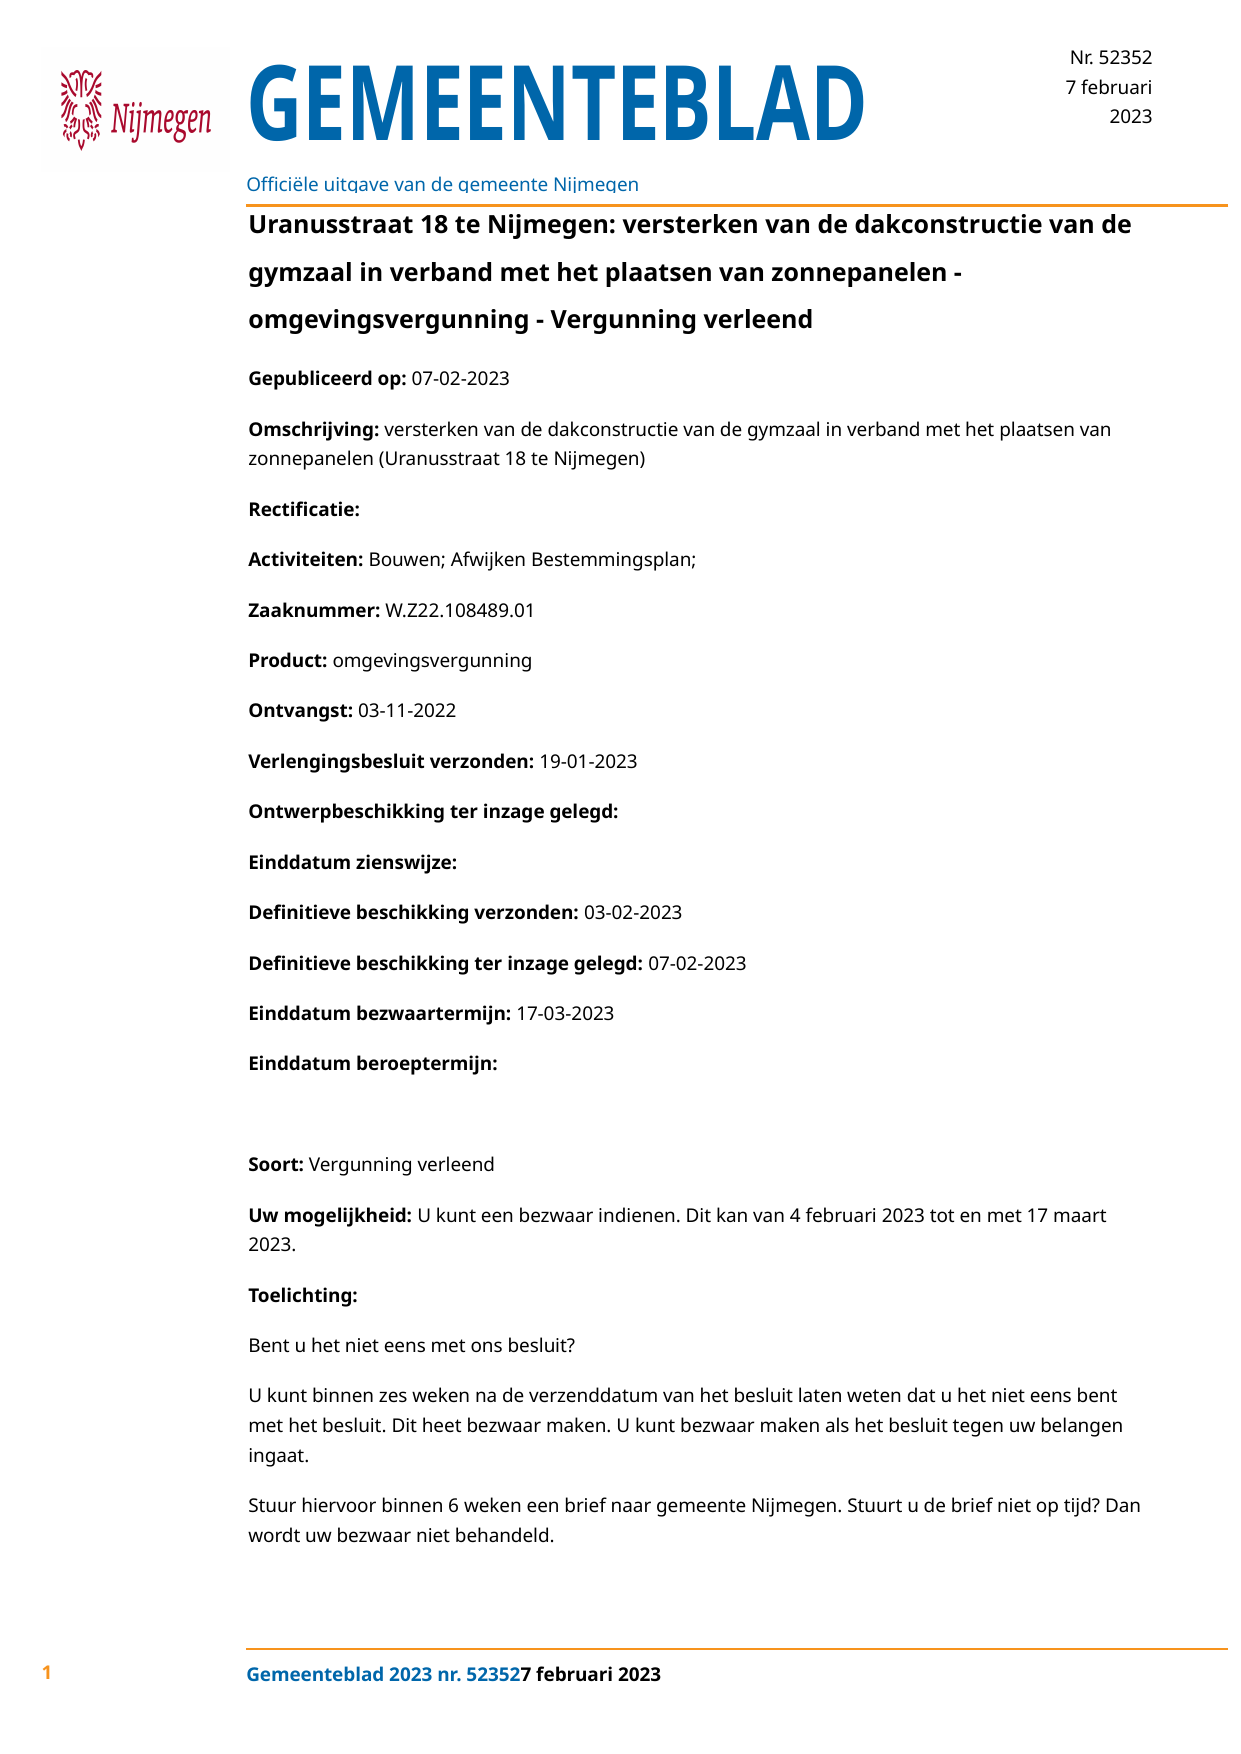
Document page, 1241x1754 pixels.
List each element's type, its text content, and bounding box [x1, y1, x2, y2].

text Ontwerpbeschikking ter inzage gelegd: [248, 798, 1152, 824]
text Rectificatie: [248, 496, 1152, 522]
text Product: omgevingsvergunning [248, 647, 1152, 673]
text Zaaknummer: W.Z22.108489.01 [248, 597, 1152, 622]
text Toelichting: [248, 1282, 1152, 1307]
text Einddatum zienswijze: [248, 849, 1152, 874]
text Uranusstraat 18 te Nijmegen: versterken van de dakconstructie van de gymzaal in verband met het plaatsen van zonnepanelen - omgevingsvergunning - Vergunning verleend [248, 207, 1152, 336]
text Einddatum bezwaartermijn: 17-03-2023 [248, 1000, 1152, 1026]
text Activiteiten: Bouwen; Afwijken Bestemmingsplan; [248, 546, 1152, 572]
text Soort: Vergunning verleend [248, 1151, 1152, 1177]
text Verlengingsbesluit verzonden: 19-01-2023 [248, 748, 1152, 774]
text Definitieve beschikking ter inzage gelegd: 07-02-2023 [248, 950, 1152, 975]
text Ontvangst: 03-11-2022 [248, 698, 1152, 723]
text Gepubliceerd op: 07-02-2023 [248, 366, 1152, 391]
text Omschrijving: versterken van de dakconstructie van de gymzaal in verband met het plaatsen van zonnepanelen (Uranusstraat 18 te Nijmegen) [248, 416, 1152, 471]
text Bent u het niet eens met ons besluit? [248, 1332, 1152, 1358]
text Stuur hiervoor binnen 6 weken een brief naar gemeente Nijmegen. Stuurt u de brief niet op tijd? Dan wordt uw bezwaar niet behandeld. [248, 1492, 1152, 1547]
picture [41, 47, 231, 172]
text Uw mogelijkheid: U kunt een bezwaar indienen. Dit kan van 4 februari 2023 tot en met 17 maart 2023. [248, 1202, 1152, 1257]
text Einddatum beroeptermijn: [248, 1051, 1152, 1076]
text Definitieve beschikking verzonden: 03-02-2023 [248, 899, 1152, 925]
text U kunt binnen zes weken na de verzenddatum van het besluit laten weten dat u het niet eens bent met het besluit. Dit heet bezwaar maken. U kunt bezwaar maken als het besluit tegen uw belangen ingaat. [248, 1383, 1152, 1467]
